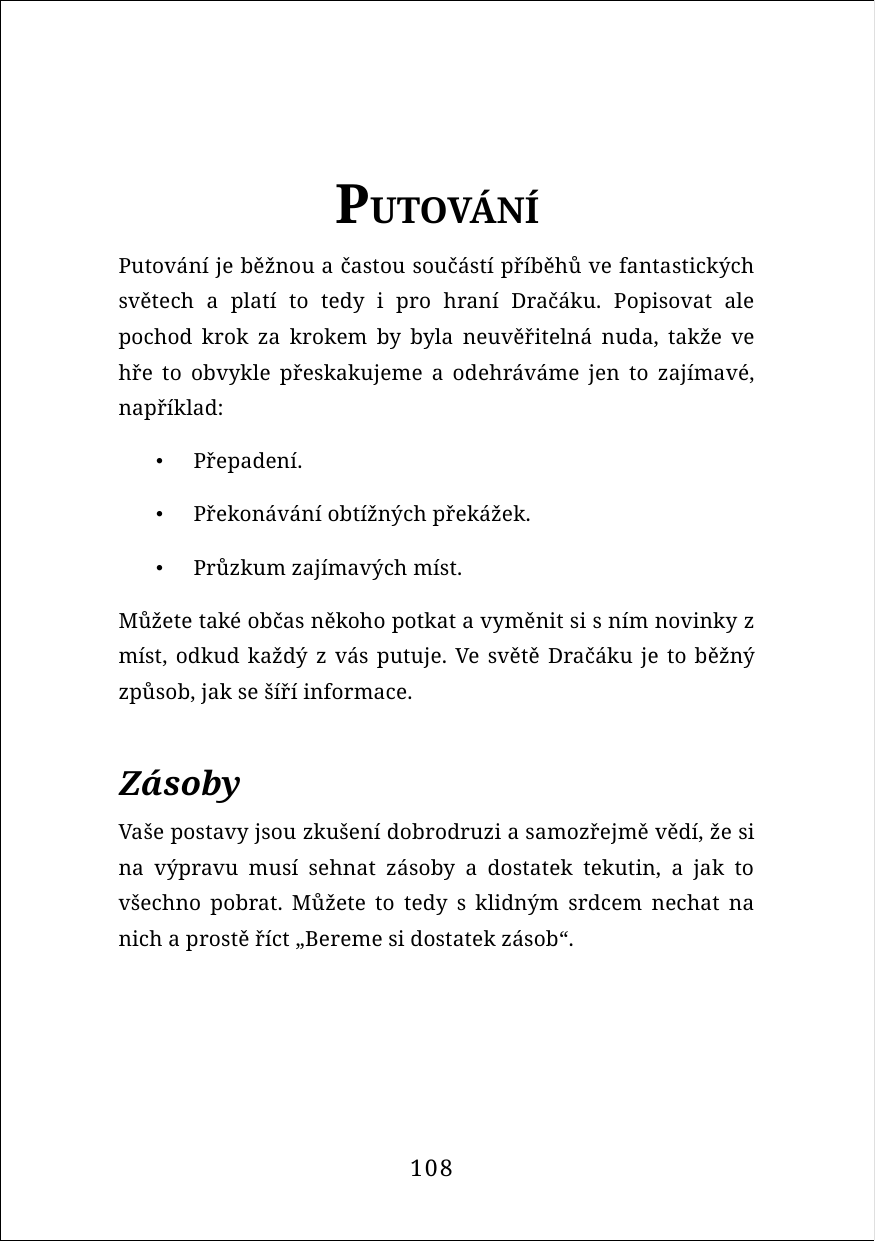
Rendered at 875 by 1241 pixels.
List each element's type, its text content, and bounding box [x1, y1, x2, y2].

subtitle Zásoby [118, 760, 756, 805]
text Putování je běžnou a častou součástí příběhů ve fantastických světech a platí to tedy i pro hraní Dračáku. Popisovat ale pochod krok za krokem by byla neuvěřitelná nuda, takže ve hře to obvykle přeskakujeme a odehráváme jen to zajímavé, například: [118, 251, 756, 422]
text Vaše postavy jsou zkušení dobrodruzi a samozřejmě vědí, že si na výpravu musí sehnat zásoby a dostatek tekutin, a jak to všechno pobrat. Můžete to tedy s klidným srdcem nechat na nich a prostě říct „Bereme si dostatek zásob“. [118, 817, 756, 952]
list Přepadení. [156, 446, 756, 475]
list Průzkum zajímavých míst. [156, 553, 756, 581]
subtitle Putování [118, 166, 756, 239]
text Můžete také občas někoho potkat a vyměnit si s ním novinky z míst, odkud každý z vás putuje. Ve světě Dračáku je to běžný způsob, jak se šíří informace. [118, 606, 756, 706]
list Překonávání obtížných překážek. [156, 499, 756, 528]
